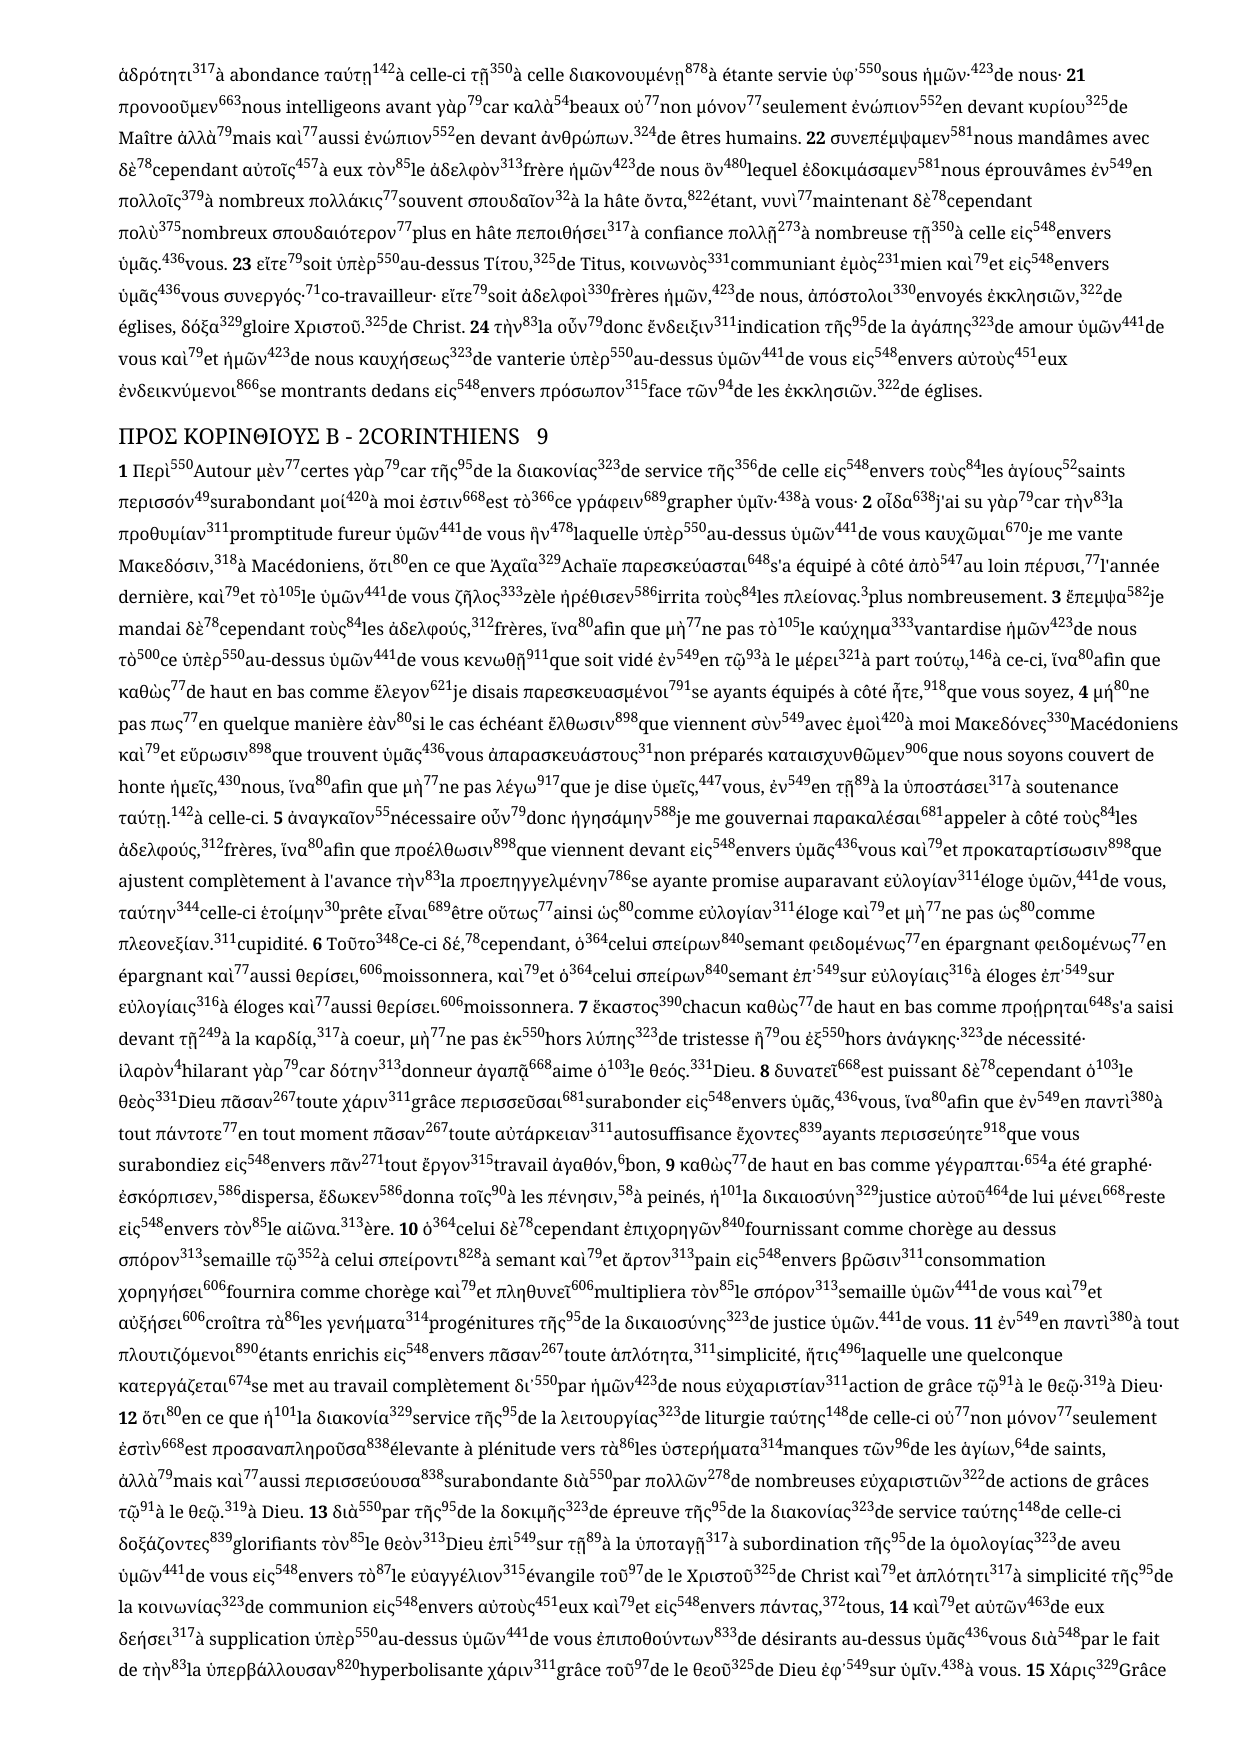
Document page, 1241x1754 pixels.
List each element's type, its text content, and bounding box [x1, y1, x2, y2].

text 1 Περὶ550Autour μὲν77certes γὰρ79car τῆς95de la διακονίας323de service τῆς356de celle εἰς548envers τοὺς84les ἁγίους52saints περισσόν49surabondant μοί420à moi ἐστιν668est τὸ366ce γράφειν689grapher ὑμῖν·438à vous· 2 οἶδα638j'ai su γὰρ79car τὴν83la προθυμίαν311promptitude fureur ὑμῶν441de vous ἣν478laquelle ὑπὲρ550au-dessus ὑμῶν441de vous καυχῶμαι670je me vante Μακεδόσιν,318à Macédoniens, ὅτι80en ce que Ἀχαΐα329Achaïe παρεσκεύασται648s'a équipé à côté ἀπὸ547au loin πέρυσι,77l'année dernière, καὶ79et τὸ105le ὑμῶν441de vous ζῆλος333zèle ἠρέθισεν586irrita τοὺς84les πλείονας.3plus nombreusement. 3 ἔπεμψα582je mandai δὲ78cependant τοὺς84les ἀδελφούς,312frères, ἵνα80afin que μὴ77ne pas τὸ105le καύχημα333vantardise ἡμῶν423de nous τὸ500ce ὑπὲρ550au-dessus ὑμῶν441de vous κενωθῇ911que soit vidé ἐν549en τῷ93à le μέρει321à part τούτῳ,146à ce-ci, ἵνα80afin que καθὼς77de haut en bas comme ἔλεγον621je disais παρεσκευασμένοι791se ayants équipés à côté ἦτε,918que vous soyez, 4 μή80ne pas πως77en quelque manière ἐὰν80si le cas échéant ἔλθωσιν898que viennent σὺν549avec ἐμοὶ420à moi Μακεδόνες330Macédoniens καὶ79et εὕρωσιν898que trouvent ὑμᾶς436vous ἀπαρασκευάστους31non préparés καταισχυνθῶμεν906que nous soyons couvert de honte ἡμεῖς,430nous, ἵνα80afin que μὴ77ne pas λέγω917que je dise ὑμεῖς,447vous, ἐν549en τῇ89à la ὑποστάσει317à soutenance ταύτῃ.142à celle-ci. 5 ἀναγκαῖον55nécessaire οὖν79donc ἡγησάμην588je me gouvernai παρακαλέσαι681appeler à côté τοὺς84les ἀδελφούς,312frères, ἵνα80afin que προέλθωσιν898que viennent devant εἰς548envers ὑμᾶς436vous καὶ79et προκαταρτίσωσιν898que ajustent complètement à l'avance τὴν83la προεπηγγελμένην786se ayante promise auparavant εὐλογίαν311éloge ὑμῶν,441de vous, ταύτην344celle-ci ἑτοίμην30prête εἶναι689être οὕτως77ainsi ὡς80comme εὐλογίαν311éloge καὶ79et μὴ77ne pas ὡς80comme πλεονεξίαν.311cupidité. 6 Τοῦτο348Ce-ci δέ,78cependant, ὁ364celui σπείρων840semant φειδομένως77en épargnant φειδομένως77en épargnant καὶ77aussi θερίσει,606moissonnera, καὶ79et ὁ364celui σπείρων840semant ἐπ᾽549sur εὐλογίαις316à éloges ἐπ᾽549sur εὐλογίαις316à éloges καὶ77aussi θερίσει.606moissonnera. 7 ἕκαστος390chacun καθὼς77de haut en bas comme προῄρηται648s'a saisi devant τῇ249à la καρδίᾳ,317à coeur, μὴ77ne pas ἐκ550hors λύπης323de tristesse ἢ79ou ἐξ550hors ἀνάγκης·323de nécessité· ἱλαρὸν4hilarant γὰρ79car δότην313donneur ἀγαπᾷ668aime ὁ103le θεός.331Dieu. 8 δυνατεῖ668est puissant δὲ78cependant ὁ103le θεὸς331Dieu πᾶσαν267toute χάριν311grâce περισσεῦσαι681surabonder εἰς548envers ὑμᾶς,436vous, ἵνα80afin que ἐν549en παντὶ380à tout πάντοτε77en tout moment πᾶσαν267toute αὐτάρκειαν311autosuffisance ἔχοντες839ayants περισσεύητε918que vous surabondiez εἰς548envers πᾶν271tout ἔργον315travail ἀγαθόν,6bon, 9 καθὼς77de haut en bas comme γέγραπται·654a été graphé· ἐσκόρπισεν,586dispersa, ἔδωκεν586donna τοῖς90à les πένησιν,58à peinés, ἡ101la δικαιοσύνη329justice αὐτοῦ464de lui μένει668reste εἰς548envers τὸν85le αἰῶνα.313ère. 10 ὁ364celui δὲ78cependant ἐπιχορηγῶν840fournissant comme chorège au dessus σπόρον313semaille τῷ352à celui σπείροντι828à semant καὶ79et ἄρτον313pain εἰς548envers βρῶσιν311consommation χορηγήσει606fournira comme chorège καὶ79et πληθυνεῖ606multipliera τὸν85le σπόρον313semaille ὑμῶν441de vous καὶ79et αὐξήσει606croîtra τὰ86les γενήματα314progénitures τῆς95de la δικαιοσύνης323de justice ὑμῶν.441de vous. 11 ἐν549en παντὶ380à tout πλουτιζόμενοι890étants enrichis εἰς548envers πᾶσαν267toute ἁπλότητα,311simplicité, ἥτις496laquelle une quelconque κατεργάζεται674se met au travail complètement δι᾽550par ἡμῶν423de nous εὐχαριστίαν311action de grâce τῷ91à le θεῷ·319à Dieu· 12 ὅτι80en ce que ἡ101la διακονία329service τῆς95de la λειτουργίας323de liturgie ταύτης148de celle-ci οὐ77non μόνον77seulement ἐστὶν668est προσαναπληροῦσα838élevante à plénitude vers τὰ86les ὑστερήματα314manques τῶν96de les ἁγίων,64de saints, ἀλλὰ79mais καὶ77aussi περισσεύουσα838surabondante διὰ550par πολλῶν278de nombreuses εὐχαριστιῶν322de actions de grâces τῷ91à le θεῷ.319à Dieu. 13 διὰ550par τῆς95de la δοκιμῆς323de épreuve τῆς95de la διακονίας323de service ταύτης148de celle-ci δοξάζοντες839glorifiants τὸν85le θεὸν313Dieu ἐπὶ549sur τῇ89à la ὑποταγῇ317à subordination τῆς95de la ὁμολογίας323de aveu ὑμῶν441de vous εἰς548envers τὸ87le εὐαγγέλιον315évangile τοῦ97de le Χριστοῦ325de Christ καὶ79et ἁπλότητι317à simplicité τῆς95de la κοινωνίας323de communion εἰς548envers αὐτοὺς451eux καὶ79et εἰς548envers πάντας,372tous, 14 καὶ79et αὐτῶν463de eux δεήσει317à supplication ὑπὲρ550au-dessus ὑμῶν441de vous ἐπιποθούντων833de désirants au-dessus ὑμᾶς436vous διὰ548par le fait de τὴν83la ὑπερβάλλουσαν820hyperbolisante χάριν311grâce τοῦ97de le θεοῦ325de Dieu ἐφ᾽549sur ὑμῖν.438à vous. 15 Χάρις329Grâce τῷ91à le θεῷ319à Dieu ἐπὶ549sur τῇ89à la ἀνεκδιηγήτῳ57à indescriptible αὐτοῦ464de lui δωρεᾷ.317à gratification. [118, 455, 1181, 1682]
text 1 Γνωρίζομεν663Nous faisons connaître δὲ78cependant ὑμῖν,438à vous, ἀδελφοί,336frères, τὴν83la χάριν311grâce τοῦ97de le θεοῦ325de Dieu τὴν344celle δεδομένην794ayante étée donnée ἐν549en ταῖς88à les ἐκκλησίαις316à églises τῆς95de la Μακεδονίας,323de Macédoine, 2 ὅτι80en ce que ἐν549en πολλῇ273à nombreuse δοκιμῇ317à épreuve θλίψεως323de oppression ἡ101la περισσεία329surabondance τῆς95de la χαρᾶς323de joie αὐτῶν463de eux καὶ79et ἡ362celle κατὰ550contre βάθους327de profondeur πτωχεία329pauvreté αὐτῶν463de eux ἐπερίσσευσεν586surabonda εἰς548envers τὸ87le πλοῦτος315richesse τῆς95de la ἁπλότητος323de simplicité αὐτῶν·463de eux· 3 ὅτι80en ce que κατὰ548selon δύναμιν,311puissance, μαρτυρῶ,664je témoigne, καὶ79et παρὰ548à côté δύναμιν,311puissance, αὐθαίρετοι70de leurs propres hérésies 4 μετὰ550avec πολλῆς279de nombreuse παρακλήσεως323de appel à côté δεόμενοι866se attachants de lien ἡμῶν423de nous τὴν83la χάριν311grâce καὶ79et τὴν83la κοινωνίαν311communion τῆς95de la διακονίας323de service τῆς356de celle εἰς548envers τοὺς84les ἁγίους,52saints, 5 καὶ79et οὐ77non καθὼς77de haut en bas comme ἠλπίσαμεν581nous espérâmes ἀλλ᾽79mais ἑαυτοὺς527eux-mêmes ἔδωκαν585donnèrent πρῶτον77premièrement τῷ91à le κυρίῳ319à Maître καὶ79et ἡμῖν419à nous διὰ550par θελήματος327de volonté θεοῦ325de Dieu 6 εἰς548envers τὸ348ce παρακαλέσαι681appeler à côté ἡμᾶς416nous Τίτον,313Titus, ἵνα80afin que καθὼς77de haut en bas comme προενήρξατο592se commença avant οὕτως77ainsi καὶ77aussi ἐπιτελέσῃ899que achève au-dessus εἰς548envers ὑμᾶς436vous καὶ77aussi τὴν83la χάριν311grâce ταύτην.136celle-ci. 7 Ἀλλ᾽79Mais ὥσπερ80comme certes ἐν549en παντὶ380à tout περισσεύετε,665vous surabondez, πίστει317à croyance καὶ79et λόγῳ319à discours καὶ79et γνώσει317à connaissance καὶ79et πάσῃ273à toute σπουδῇ317à hâte καὶ79et τῇ89à la ἐξ550hors ἡμῶν423de nous ἐν549en ὑμῖν438à vous ἀγάπῃ,317à amour, ἵνα80afin que καὶ77aussi ἐν549en ταύτῃ142à celle-ci τῇ89à la χάριτι317à grâce περισσεύητε.918que vous surabondiez. 8 Οὐ77Non κατ᾽548selon ἐπιταγὴν311mandat λέγω664je dis ἀλλὰ79mais διὰ550par τῆς95de la ἑτέρων383de autres-différents σπουδῆς323de hâte καὶ77aussi τὸ87le τῆς95de la ὑμετέρας440de votre ἀγάπης323de amour γνήσιον55légitime δοκιμάζων·840éprouvant· 9 γινώσκετε665vous connaissez γὰρ79car τὴν83la χάριν311grâce τοῦ97de le κυρίου325de Maître ἡμῶν423de nous Ἰησοῦ325de Iésous Χριστοῦ,325de Christ, ὅτι80en ce que δι᾽548par le fait de ὑμᾶς436vous ἐπτώχευσεν586appauvrit πλούσιος47riche ὤν,840étant, ἵνα80afin que ὑμεῖς447vous τῇ89à la ἐκείνου358de celui-là πτωχείᾳ317à pauvreté πλουτήσητε.896que vous soyez riche. 10 καὶ79et γνώμην311opinion ἐν549en τούτῳ354à ce-ci δίδωμι·664je donne· τοῦτο366ce-ci γὰρ79car ὑμῖν438à vous συμφέρει,668est opportun, οἵτινες497lesquels des quelconques οὐ77non μόνον77seulement τὸ348ce ποιῆσαι681faire ἀλλὰ79mais καὶ77aussi τὸ348ce θέλειν689vouloir προενήρξασθε589vous vous commençâtes avant ἀπὸ547au loin πέρυσι·77l'année dernière· 11 νυνὶ77maintenant δὲ78cependant καὶ77aussi τὸ348ce ποιῆσαι681faire ἐπιτελέσατε,553achevez au-dessus, ὅπως80de telle manière que καθάπερ77tout comme ἡ101la προθυμία329promptitude fureur τοῦ360de ce θέλειν,689vouloir, οὕτως77ainsi καὶ77aussi τὸ366ce ἐπιτελέσαι681achever au-dessus ἐκ550hors τοῦ360de ce ἔχειν.689avoir. 12 εἰ80si γὰρ79car ἡ101la προθυμία329promptitude fureur πρόκειται,674se couche devant, καθὸ77selon que ἐὰν340si le cas échéant ἔχῃ921que ait εὐπρόσδεκτος,69bien acceptable auprès, οὐ77non καθὸ77selon que οὐκ77non ἔχει.668a. 13 οὐ77non γὰρ79car ἵνα80afin que ἄλλοις377à autres ἄνεσις,329relaxation, ὑμῖν438à vous θλῖψις,329oppression, ἀλλ᾽79mais ἐξ550hors ἰσότητος·323de égalité· 14 ἐν549en τῷ91à le νῦν77maintenant καιρῷ319à moment τὸ105le ὑμῶν441de vous περίσσευμα333superflu εἰς548envers τὸ87le ἐκείνων357de ceux-là ὑστέρημα,315manque, ἵνα80afin que καὶ77aussi τὸ105le ἐκείνων357de ceux-là περίσσευμα333superflu γένηται905que se devienne εἰς548envers τὸ87le ὑμῶν441de vous ὑστέρημα,315manque, ὅπως80de telle manière que γένηται905que se devienne ἰσότης,329égalité, 15 καθὼς77de haut en bas comme γέγραπται·654a été graphé· ὁ364celui τὸ87le πολὺ375nombreux οὐκ77non ἐπλεόνασεν,586fit plus nombreux, καὶ79et ὁ364celui τὸ87le ὀλίγον375peu οὐκ77non ἠλαττόνησεν.586diminua. 16 Χάρις329Grâce δὲ78cependant τῷ91à le θεῷ319à Dieu τῷ352à celui δόντι713à ayant donné τὴν83la αὐτὴν136même σπουδὴν311hâte ὑπὲρ550au-dessus ὑμῶν441de vous ἐν549en τῇ89à la καρδίᾳ317à coeur Τίτου,325de Titus, 17 ὅτι80en ce que τὴν243la μὲν77certes παράκλησιν311appel à côté ἐδέξατο,592se accepta, σπουδαιότερος47plus à la hâte δὲ78cependant ὑπάρχων840subsistant αὐθαίρετος71de sa propre hérésie ἐξῆλθεν586sortit πρὸς548vers ὑμᾶς.436vous. 18 συνεπέμψαμεν581nous mandâmes avec δὲ78cependant μετ᾽550avec αὐτοῦ464de lui τὸν85le ἀδελφὸν313frère οὗ492de lequel ὁ103le ἔπαινος331surlouange ἐν549en τῷ93à le εὐαγγελίῳ321à évangile διὰ550par πασῶν278de toutes τῶν94de les ἐκκλησιῶν,322de églises, 19 οὐ77non μόνον77seulement δέ,78cependant, ἀλλὰ79mais καὶ77aussi χειροτονηθεὶς760ayant été désigné de main ὑπὸ550sous τῶν94de les ἐκκλησιῶν322de églises συνέκδημος331compagnon de voyage ἡμῶν423de nous σὺν549avec τῇ89à la χάριτι317à grâce ταύτῃ142à celle-ci τῇ350à celle διακονουμένῃ878à étante servie ὑφ᾽550sous ἡμῶν423de nous πρὸς548vers τὴν83la [αὐτοῦ]464[de lui] τοῦ97de le κυρίου325de Maître δόξαν311gloire καὶ79et προθυμίαν311promptitude fureur ἡμῶν,423de nous, 20 στελλόμενοι866se équipants τοῦτο,348ce-ci, μή80ne pas τις390un quelconque ἡμᾶς416nous μωμήσηται905que se reproche ἐν549en τῇ89à la ἁδρότητι317à abondance ταύτῃ142à celle-ci τῇ350à celle διακονουμένῃ878à étante servie ὑφ᾽550sous ἡμῶν·423de nous· 21 προνοοῦμεν663nous intelligeons avant γὰρ79car καλὰ54beaux οὐ77non μόνον77seulement ἐνώπιον552en devant κυρίου325de Maître ἀλλὰ79mais καὶ77aussi ἐνώπιον552en devant ἀνθρώπων.324de êtres humains. 22 συνεπέμψαμεν581nous mandâmes avec δὲ78cependant αὐτοῖς457à eux τὸν85le ἀδελφὸν313frère ἡμῶν423de nous ὃν480lequel ἐδοκιμάσαμεν581nous éprouvâmes ἐν549en πολλοῖς379à nombreux πολλάκις77souvent σπουδαῖον32à la hâte ὄντα,822étant, νυνὶ77maintenant δὲ78cependant πολὺ375nombreux σπουδαιότερον77plus en hâte πεποιθήσει317à confiance πολλῇ273à nombreuse τῇ350à celle εἰς548envers ὑμᾶς.436vous. 23 εἴτε79soit ὑπὲρ550au-dessus Τίτου,325de Titus, κοινωνὸς331communiant ἐμὸς231mien καὶ79et εἰς548envers ὑμᾶς436vous συνεργός·71co-travailleur· εἴτε79soit ἀδελφοὶ330frères ἡμῶν,423de nous, ἀπόστολοι330envoyés ἐκκλησιῶν,322de églises, δόξα329gloire Χριστοῦ.325de Christ. 24 τὴν83la οὖν79donc ἔνδειξιν311indication τῆς95de la ἀγάπης323de amour ὑμῶν441de vous καὶ79et ἡμῶν423de nous καυχήσεως323de vanterie ὑπὲρ550au-dessus ὑμῶν441de vous εἰς548envers αὐτοὺς451eux ἐνδεικνύμενοι866se montrants dedans εἰς548envers πρόσωπον315face τῶν94de les ἐκκλησιῶν.322de églises. [118, 59, 1181, 402]
text ΠΡΟΣ ΚΟΡΙΝΘΙΟΥΣ Β - 2CORINTHIENS 9 [118, 421, 1181, 451]
